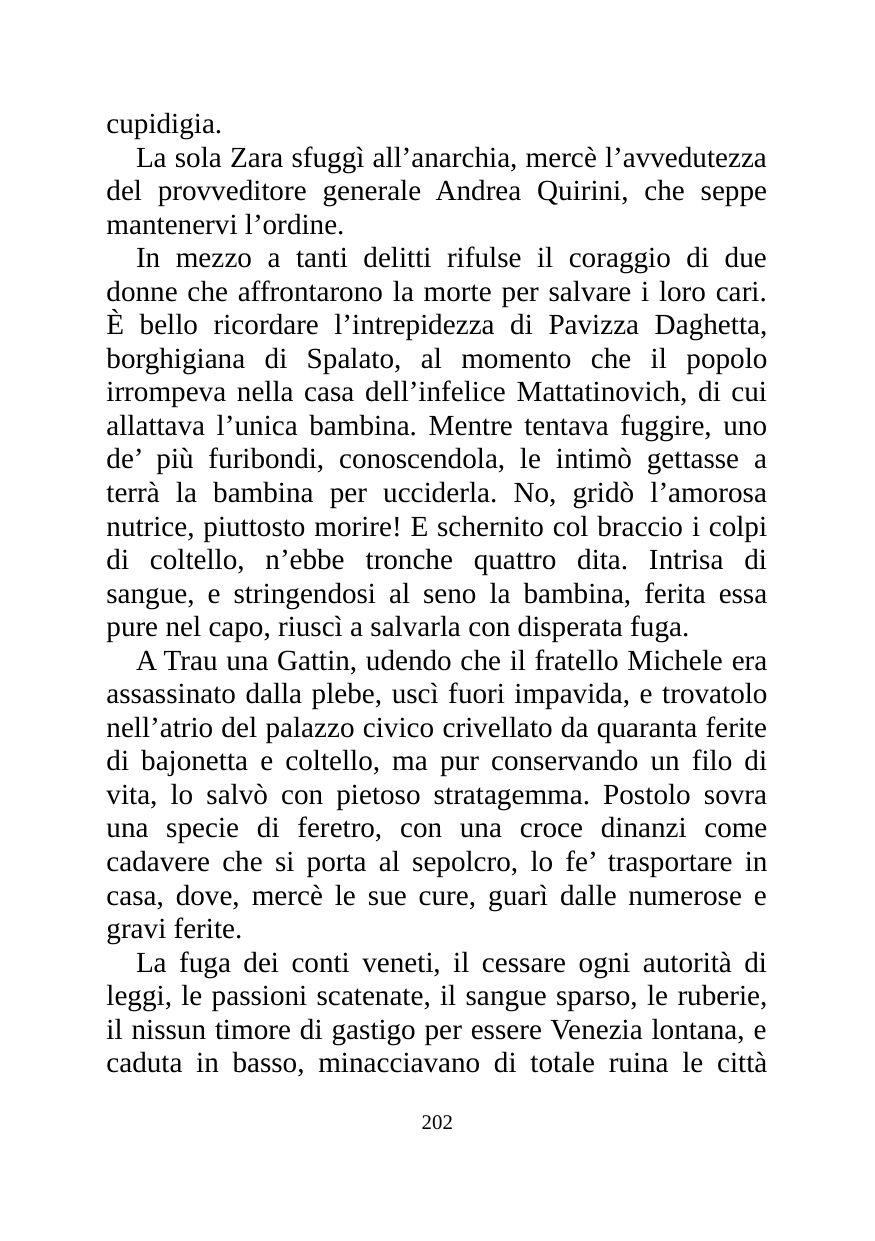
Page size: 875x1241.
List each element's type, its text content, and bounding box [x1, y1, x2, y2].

text La fuga dei conti veneti, il cessare ogni autorità di leggi, le passioni scatenate, il sangue sparso, le ruberie, il nissun timore di gastigo per essere Venezia lontana, e caduta in basso, minacciavano di totale ruina le città [106, 945, 768, 1079]
text cupidigia. [106, 106, 768, 140]
text In mezzo a tanti delitti rifulse il coraggio di due donne che affrontarono la morte per salvare i loro cari. È bello ricordare l’intrepidezza di Pavizza Daghetta, borghigiana di Spalato, al momento che il popolo irrompeva nella casa dell’infelice Mattatinovich, di cui allattava l’unica bambina. Mentre tentava fuggire, uno de’ più furibondi, conoscendola, le intimò gettasse a terrà la bambina per ucciderla. No, gridò l’amorosa nutrice, piuttosto morire! E schernito col braccio i colpi di coltello, n’ebbe tronche quattro dita. Intrisa di sangue, e stringendosi al seno la bambina, ferita essa pure nel capo, riuscì a salvarla con disperata fuga. [106, 240, 768, 643]
text A Trau una Gattin, udendo che il fratello Michele era assassinato dalla plebe, uscì fuori impavida, e trovatolo nell’atrio del palazzo civico crivellato da quaranta ferite di bajonetta e coltello, ma pur conservando un filo di vita, lo salvò con pietoso stratagemma. Postolo sovra una specie di feretro, con una croce dinanzi come cadavere che si porta al sepolcro, lo fe’ trasportare in casa, dove, mercè le sue cure, guarì dalle numerose e gravi ferite. [106, 643, 768, 945]
text La sola Zara sfuggì all’anarchia, mercè l’avvedutezza del provveditore generale Andrea Quirini, che seppe mantenervi l’ordine. [106, 140, 768, 240]
